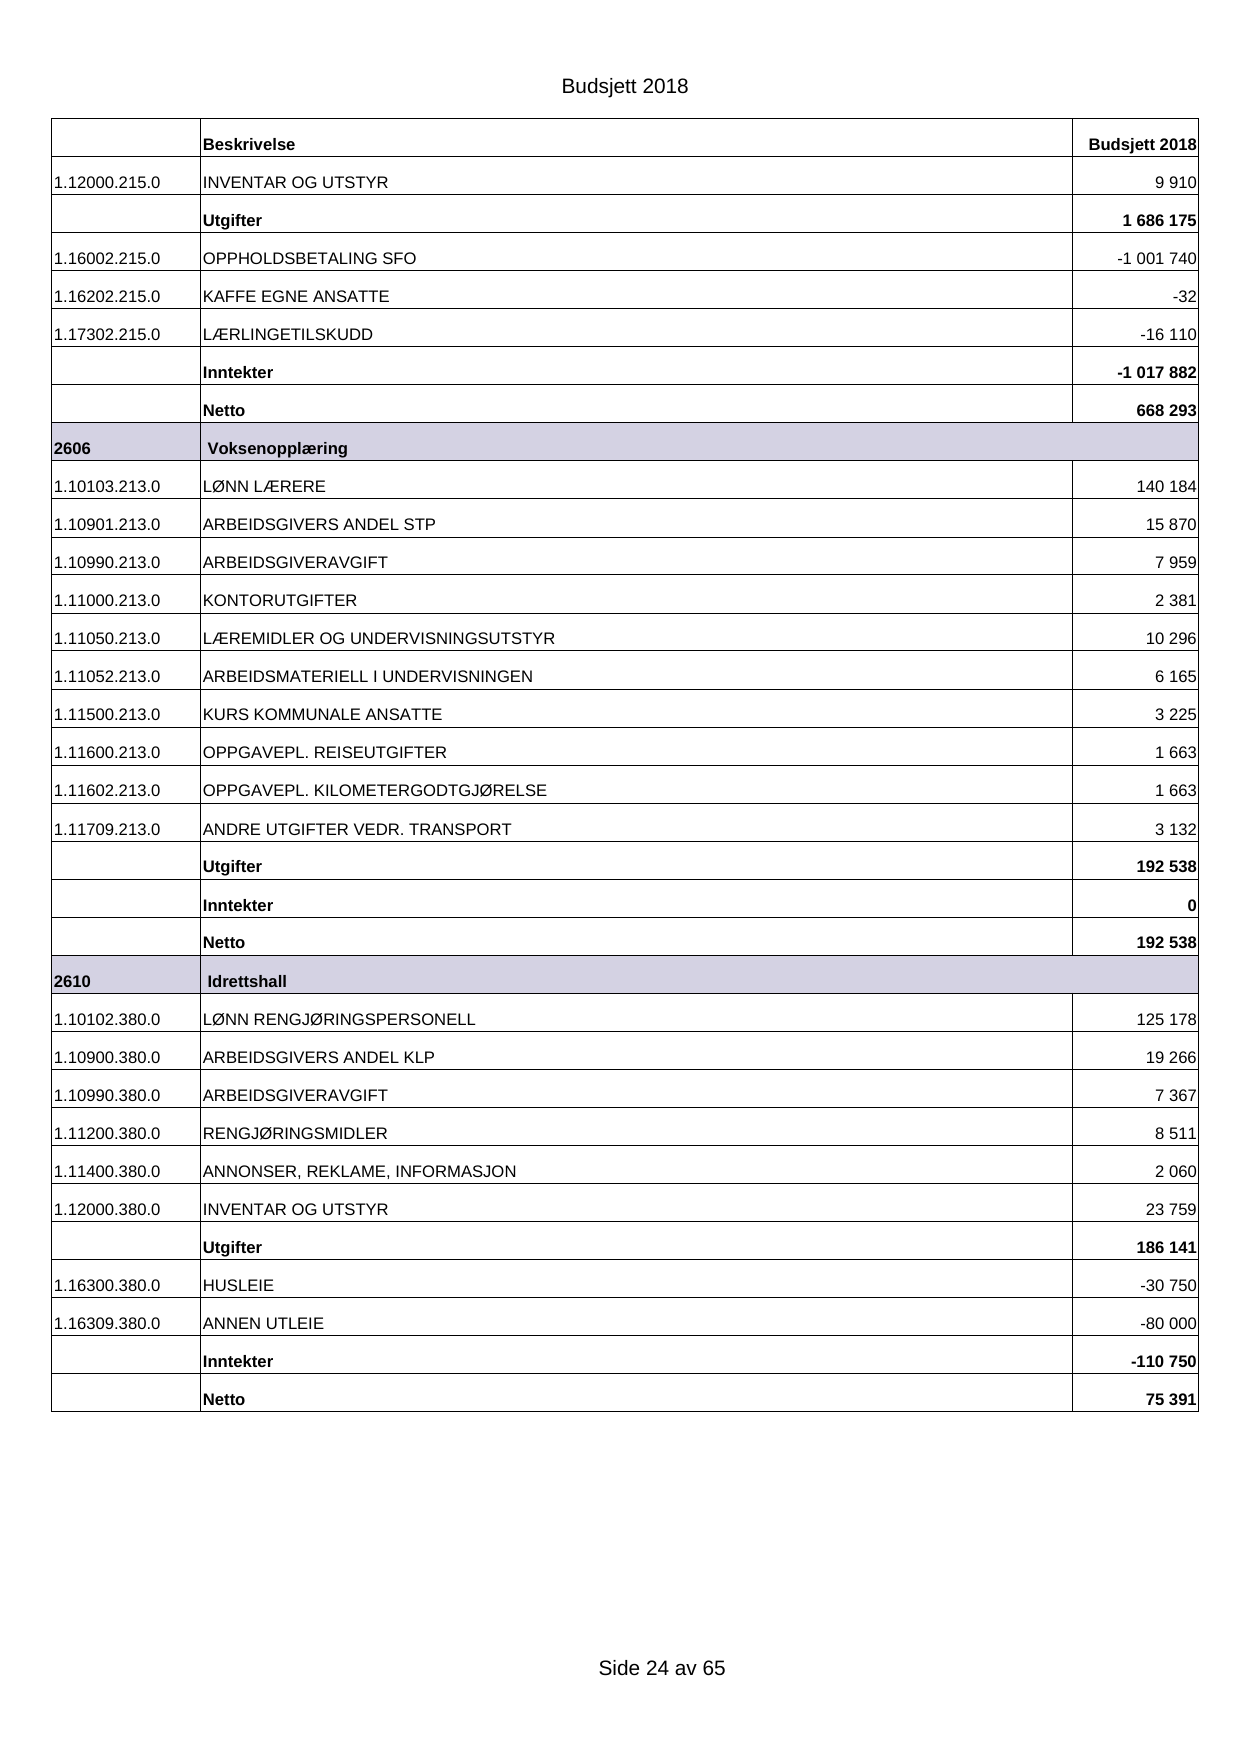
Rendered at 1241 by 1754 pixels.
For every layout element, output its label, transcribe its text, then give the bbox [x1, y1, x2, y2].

table_cell 1.12000.215.0 [52, 157, 200, 194]
table_cell -16 110 [1073, 309, 1198, 346]
table_cell KAFFE EGNE ANSATTE [201, 271, 1072, 308]
table_cell INVENTAR OG UTSTYR [201, 157, 1072, 194]
table_cell LÆRLINGETILSKUDD [201, 309, 1072, 346]
table_cell 1.10901.213.0 [52, 499, 200, 536]
table_cell 7 367 [1073, 1070, 1198, 1107]
table_cell OPPHOLDSBETALING SFO [201, 233, 1072, 270]
table_cell 1.12000.380.0 [52, 1184, 200, 1221]
table_cell 2 060 [1073, 1146, 1198, 1183]
table_cell -80 000 [1073, 1298, 1198, 1335]
table_cell 1.16309.380.0 [52, 1298, 200, 1335]
table_cell 1.10103.213.0 [52, 461, 200, 498]
table_cell 1.16002.215.0 [52, 233, 200, 270]
table_cell ARBEIDSMATERIELL I UNDERVISNINGEN [201, 651, 1072, 688]
table_cell 140 184 [1073, 461, 1198, 498]
table_cell 125 178 [1073, 994, 1198, 1031]
table_cell 1.11400.380.0 [52, 1146, 200, 1183]
table_cell ARBEIDSGIVERS ANDEL KLP [201, 1032, 1072, 1069]
table_cell 2 381 [1073, 575, 1198, 612]
table_cell OPPGAVEPL. REISEUTGIFTER [201, 728, 1072, 764]
table_cell -1 001 740 [1073, 233, 1198, 270]
table_cell Inntekter [201, 880, 1072, 917]
table_cell 1.11500.213.0 [52, 690, 200, 726]
table_cell INVENTAR OG UTSTYR [201, 1184, 1072, 1221]
table_cell LØNN RENGJØRINGSPERSONELL [201, 994, 1072, 1031]
table_cell -30 750 [1073, 1260, 1198, 1297]
table_cell 1.10990.213.0 [52, 538, 200, 574]
table_cell KURS KOMMUNALE ANSATTE [201, 690, 1072, 726]
table_cell KONTORUTGIFTER [201, 575, 1072, 612]
table_cell 1.11200.380.0 [52, 1108, 200, 1145]
table_cell 7 959 [1073, 538, 1198, 574]
table_cell 1.17302.215.0 [52, 309, 200, 346]
table_cell OPPGAVEPL. KILOMETERGODTGJØRELSE [201, 766, 1072, 802]
table_cell ANNEN UTLEIE [201, 1298, 1072, 1335]
table_cell - [52, 842, 200, 878]
table_cell 15 870 [1073, 499, 1198, 536]
table_cell Utgifter [201, 1222, 1072, 1259]
table_cell - [52, 880, 200, 917]
table_cell - [52, 1336, 200, 1373]
table_cell 23 759 [1073, 1184, 1198, 1221]
table_cell Utgifter [201, 195, 1072, 232]
table_cell 1.11000.213.0 [52, 575, 200, 612]
table_cell - [52, 918, 200, 954]
table_cell 1.16300.380.0 [52, 1260, 200, 1297]
table_cell 1 686 175 [1073, 195, 1198, 232]
table_cell 1.11709.213.0 [52, 804, 200, 841]
table_cell Inntekter [201, 347, 1072, 384]
table_cell 1.16202.215.0 [52, 271, 200, 308]
table_cell 75 391 [1073, 1374, 1198, 1411]
table_cell 1.10990.380.0 [52, 1070, 200, 1107]
table_cell - [52, 1222, 200, 1259]
table_cell 3 132 [1073, 804, 1198, 841]
table_cell - [52, 347, 200, 384]
table_header Budsjett 2018 [1073, 119, 1198, 156]
table_cell 1.11600.213.0 [52, 728, 200, 764]
table_cell 1 663 [1073, 728, 1198, 764]
table_header - [52, 119, 200, 156]
table_cell 6 165 [1073, 651, 1198, 688]
table_cell 0 [1073, 880, 1198, 917]
table_cell 192 538 [1073, 918, 1198, 954]
table_cell ANNONSER, REKLAME, INFORMASJON [201, 1146, 1072, 1183]
table_cell LØNN LÆRERE [201, 461, 1072, 498]
table_cell Netto [201, 385, 1072, 422]
table_cell 1 663 [1073, 766, 1198, 802]
table_cell 8 511 [1073, 1108, 1198, 1145]
table_cell Inntekter [201, 1336, 1072, 1373]
table_cell 1.11602.213.0 [52, 766, 200, 802]
table_cell - [52, 1374, 200, 1411]
table_cell ANDRE UTGIFTER VEDR. TRANSPORT [201, 804, 1072, 841]
table_cell RENGJØRINGSMIDLER [201, 1108, 1072, 1145]
table_cell 1.10900.380.0 [52, 1032, 200, 1069]
table_cell 2610 [52, 956, 200, 993]
table_cell Utgifter [201, 842, 1072, 878]
table_cell 3 225 [1073, 690, 1198, 726]
table_cell ARBEIDSGIVERS ANDEL STP [201, 499, 1072, 536]
table_cell - [52, 195, 200, 232]
table_cell - [52, 385, 200, 422]
table_cell 2606 [52, 423, 200, 460]
table_cell 186 141 [1073, 1222, 1198, 1259]
table_cell 19 266 [1073, 1032, 1198, 1069]
table_cell Netto [201, 1374, 1072, 1411]
table_cell 9 910 [1073, 157, 1198, 194]
table_cell -110 750 [1073, 1336, 1198, 1373]
table_cell Idrettshall [201, 956, 1198, 993]
table_cell ARBEIDSGIVERAVGIFT [201, 1070, 1072, 1107]
table_cell ARBEIDSGIVERAVGIFT [201, 538, 1072, 574]
table_cell 192 538 [1073, 842, 1198, 878]
table_cell -1 017 882 [1073, 347, 1198, 384]
table_cell 1.11050.213.0 [52, 614, 200, 650]
table_cell 668 293 [1073, 385, 1198, 422]
table_header Beskrivelse [201, 119, 1072, 156]
table_cell 1.10102.380.0 [52, 994, 200, 1031]
table_cell HUSLEIE [201, 1260, 1072, 1297]
table_cell Voksenopplæring [201, 423, 1198, 460]
table_cell 10 296 [1073, 614, 1198, 650]
table_cell LÆREMIDLER OG UNDERVISNINGSUTSTYR [201, 614, 1072, 650]
table_cell 1.11052.213.0 [52, 651, 200, 688]
table_cell Netto [201, 918, 1072, 954]
table_cell -32 [1073, 271, 1198, 308]
